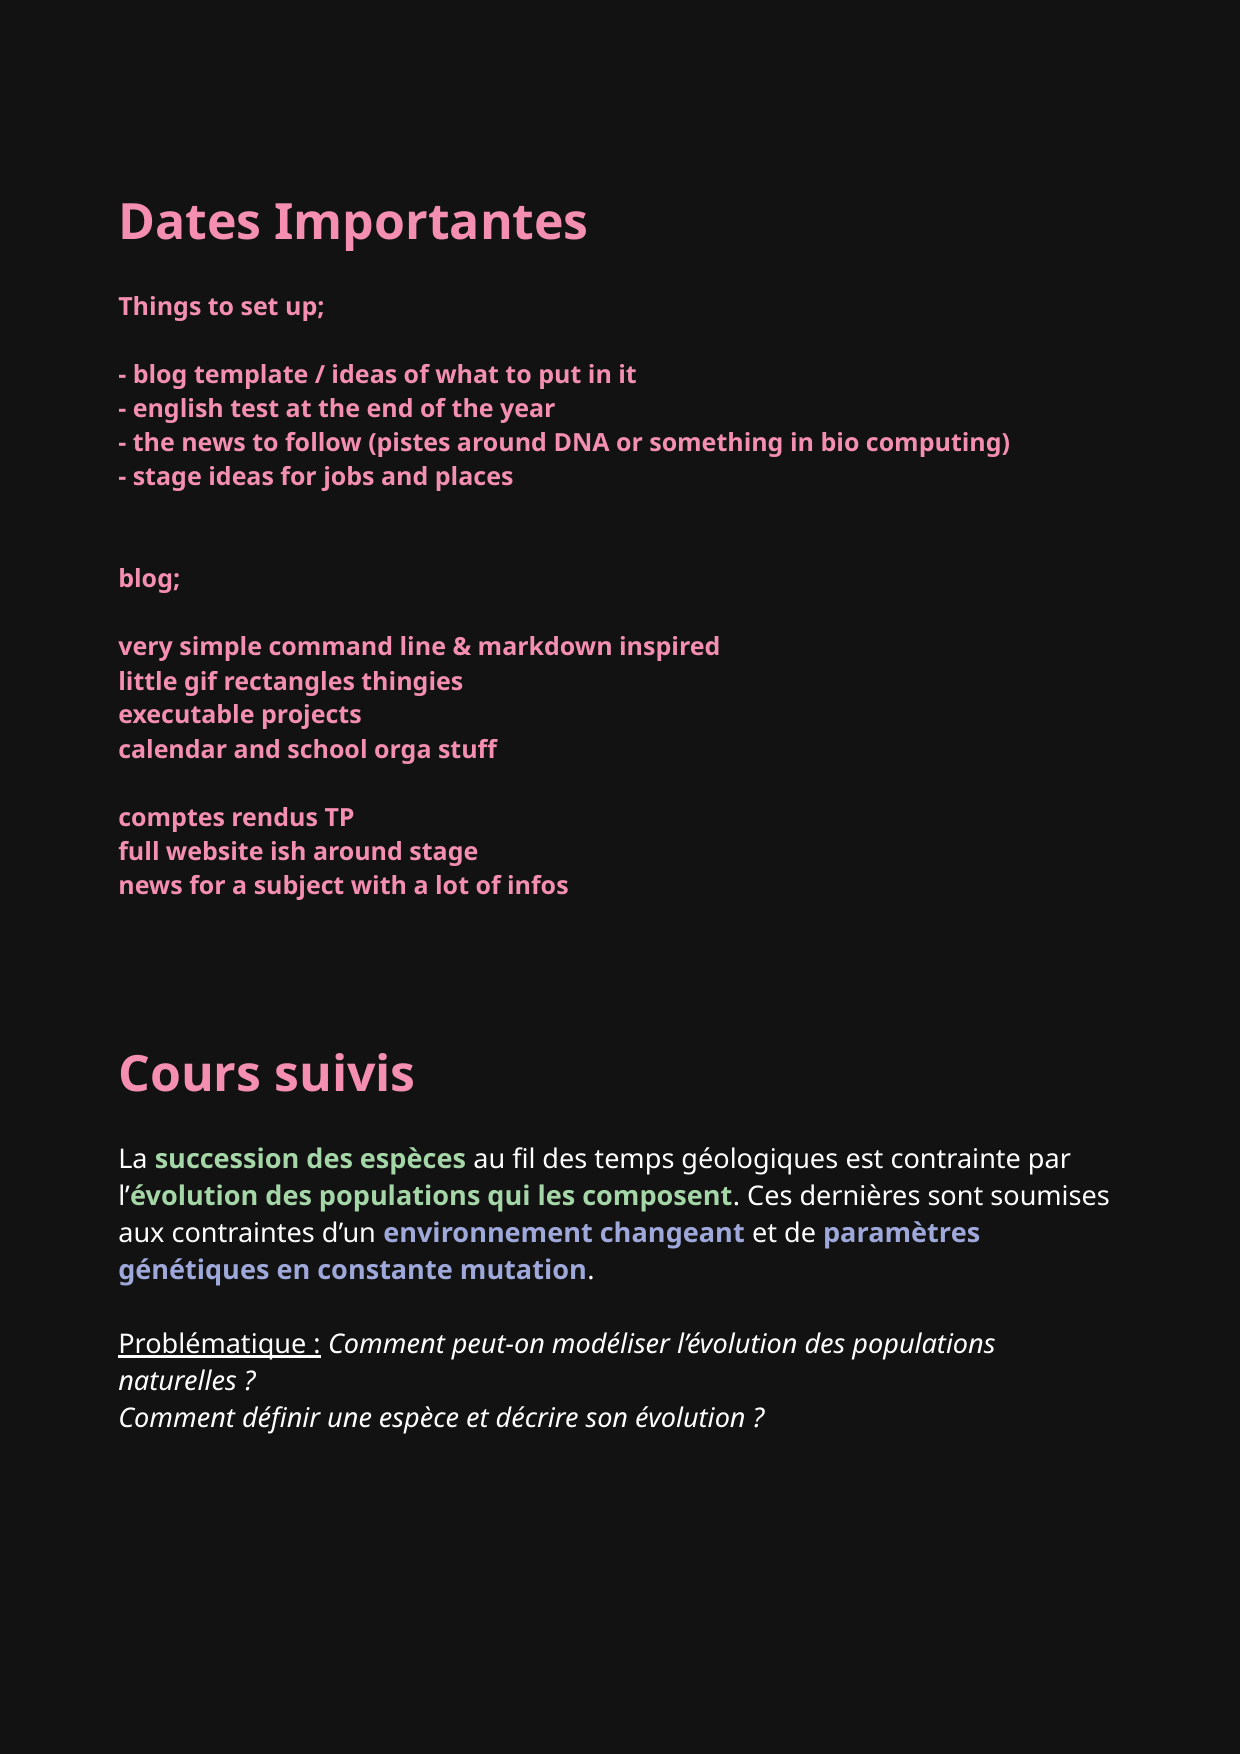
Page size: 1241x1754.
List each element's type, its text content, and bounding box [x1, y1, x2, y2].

text - blog template / ideas of what to put in it [118, 357, 1122, 391]
text - stage ideas for jobs and places [118, 459, 1122, 493]
text executable projects [118, 697, 1122, 731]
text Problématique : Comment peut-on modéliser l’évolution des populations naturelles ? [118, 1324, 1122, 1398]
text Cours suivis [118, 1038, 1122, 1106]
text - english test at the end of the year [118, 391, 1122, 425]
text La succession des espèces au fil des temps géologiques est contrainte par l’évolution des populations qui les composent. Ces dernières sont soumises aux contraintes d’un environnement changeant et de paramètres génétiques en constante mutation. [118, 1140, 1122, 1287]
text Things to set up; [118, 288, 1122, 322]
text blog; [118, 561, 1122, 595]
text full website ish around stage [118, 833, 1122, 867]
text Comment définir une espèce et décrire son évolution ? [118, 1398, 1122, 1435]
text comptes rendus TP [118, 799, 1122, 833]
text - the news to follow (pistes around DNA or something in bio computing) [118, 425, 1122, 459]
text news for a subject with a lot of infos [118, 867, 1122, 902]
text Dates Importantes [118, 186, 1122, 254]
text calendar and school orga stuff [118, 731, 1122, 765]
text little gif rectangles thingies [118, 663, 1122, 697]
text very simple command line & markdown inspired [118, 629, 1122, 663]
